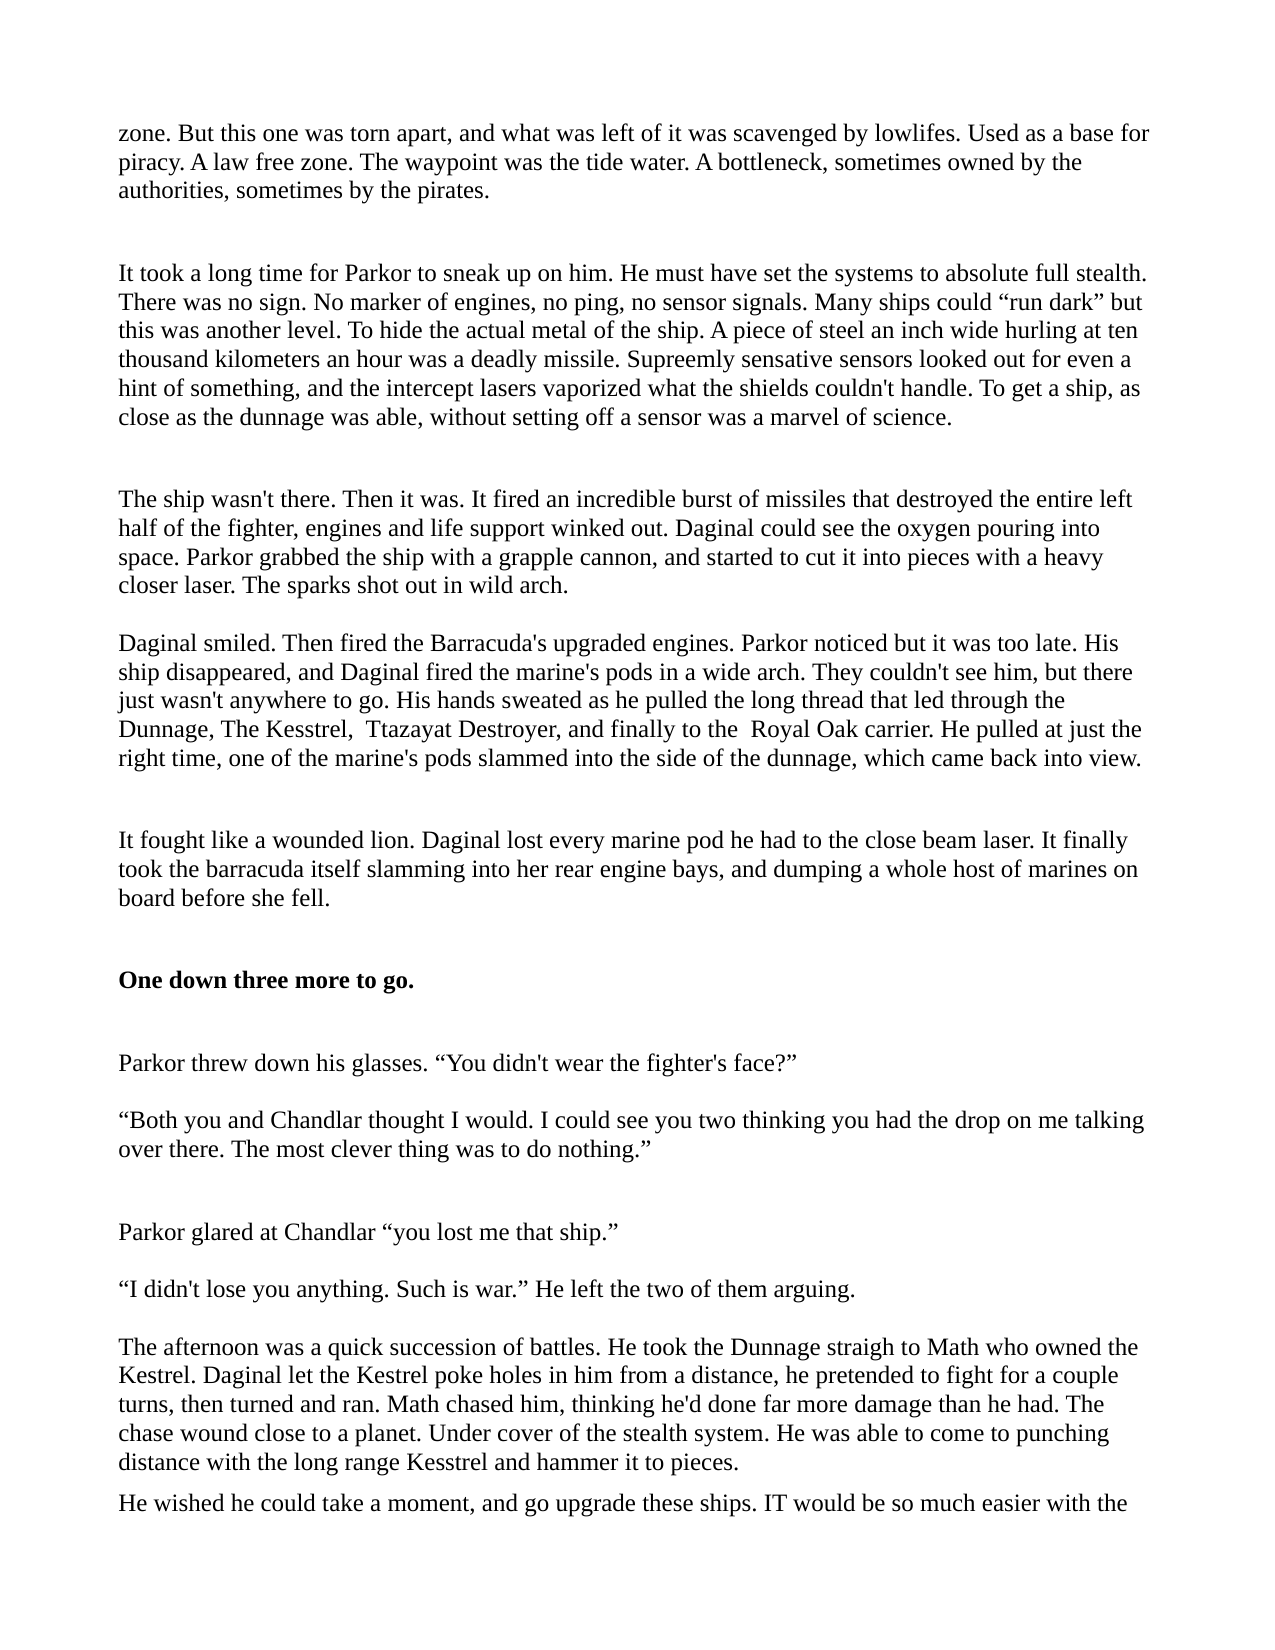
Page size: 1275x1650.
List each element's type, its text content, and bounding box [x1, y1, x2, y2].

text One down three more to go. [118, 966, 1157, 994]
text It took a long time for Parkor to sneak up on him. He must have set the systems to absolute full stealth. There was no sign. No marker of engines, no ping, no sensor signals. Many ships could “run dark” but this was another level. To hide the actual metal of the ship. A piece of steel an inch wide hurling at ten thousand kilometers an hour was a deadly missile. Supreemly sensative sensors looked out for even a hint of something, and the intercept lasers vaporized what the shields couldn't handle. To get a ship, as close as the dunnage was able, without setting off a sensor was a marvel of science. [118, 258, 1157, 431]
text The ship wasn't there. Then it was. It fired an incredible burst of missiles that destroyed the entire left half of the fighter, engines and life support winked out. Daginal could see the oxygen pouring into space. Parkor grabbed the ship with a grapple cannon, and started to cut it into pieces with a heavy closer laser. The sparks shot out in wild arch. Daginal smiled. Then fired the Barracuda's upgraded engines. Parkor noticed but it was too late. His ship disappeared, and Daginal fired the marine's pods in a wide arch. They couldn't see him, but there just wasn't anywhere to go. His hands sweated as he pulled the long thread that led through the Dunnage, The Kesstrel, Ttazayat Destroyer, and finally to the Royal Oak carrier. He pulled at just the right time, one of the marine's pods slammed into the side of the dunnage, which came back into view. [118, 484, 1157, 772]
text It fought like a wounded lion. Daginal lost every marine pod he had to the close beam laser. It finally took the barracuda itself slamming into her rear engine bays, and dumping a whole host of marines on board before she fell. [118, 826, 1157, 912]
text zone. But this one was torn apart, and what was left of it was scavenged by lowlifes. Used as a base for piracy. A law free zone. The waypoint was the tide water. A bottleneck, sometimes owned by the authorities, sometimes by the pirates. [118, 118, 1157, 204]
text Parkor threw down his glasses. “You didn't wear the fighter's face?” “Both you and Chandlar thought I would. I could see you two thinking you had the drop on me talking over there. The most clever thing was to do nothing.” [118, 1048, 1157, 1163]
text Parkor glared at Chandlar “you lost me that ship.” “I didn't lose you anything. Such is war.” He left the two of them arguing. The afternoon was a quick succession of battles. He took the Dunnage straigh to Math who owned the Kestrel. Daginal let the Kestrel poke holes in him from a distance, he pretended to fight for a couple turns, then turned and ran. Math chased him, thinking he'd done far more damage than he had. The chase wound close to a planet. Under cover of the stealth system. He was able to come to punching distance with the long range Kesstrel and hammer it to pieces. [118, 1217, 1157, 1476]
text He wished he could take a moment, and go upgrade these ships. IT would be so much easier with the [118, 1488, 1157, 1517]
